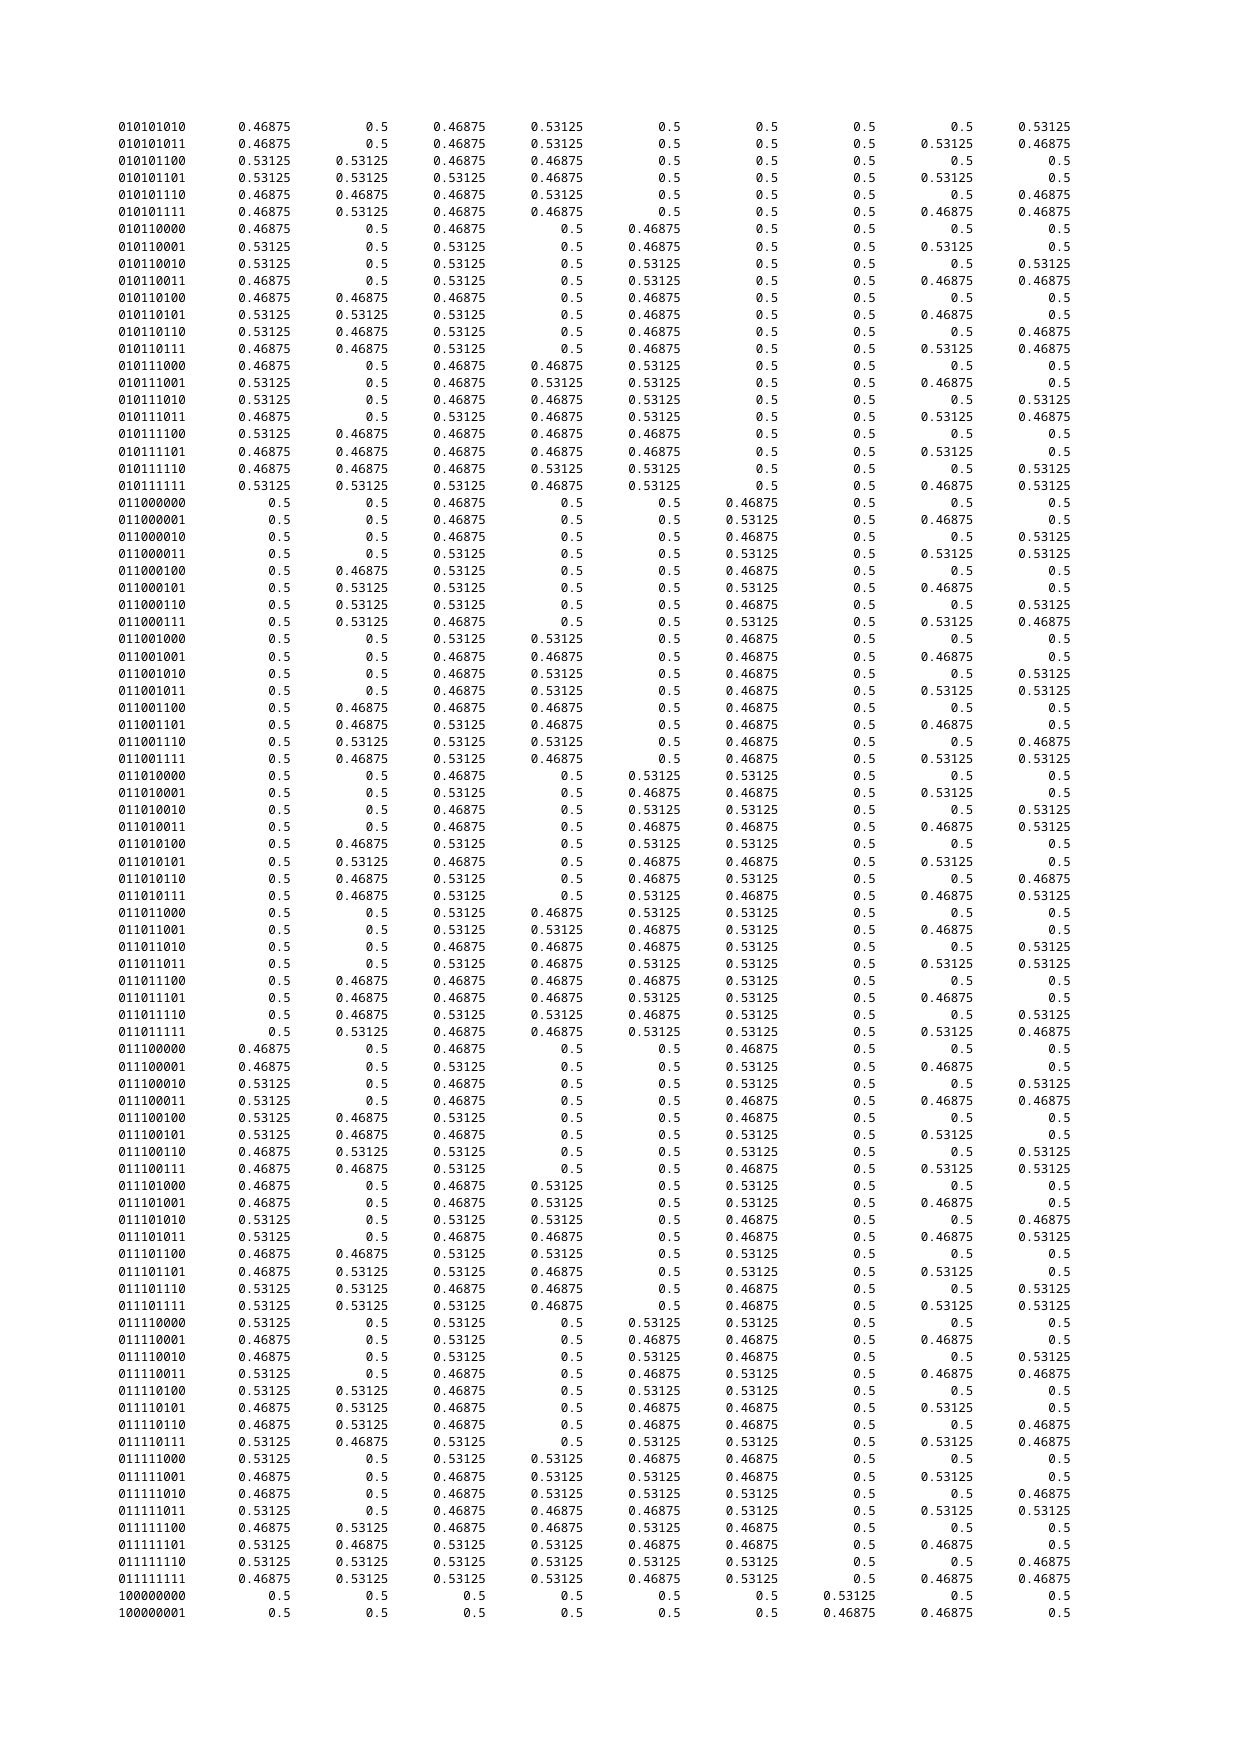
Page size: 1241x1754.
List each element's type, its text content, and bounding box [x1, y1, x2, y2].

text 011010101 0.5 0.53125 0.46875 0.5 0.46875 0.46875 0.5 0.53125 0.5 [118, 853, 1122, 870]
text 011111100 0.46875 0.53125 0.46875 0.46875 0.53125 0.46875 0.5 0.5 0.5 [118, 1519, 1122, 1536]
text 011100010 0.53125 0.5 0.46875 0.5 0.5 0.53125 0.5 0.5 0.53125 [118, 1075, 1122, 1092]
text 011011000 0.5 0.5 0.53125 0.46875 0.53125 0.53125 0.5 0.5 0.5 [118, 904, 1122, 921]
text 011101011 0.53125 0.5 0.46875 0.46875 0.5 0.46875 0.5 0.46875 0.53125 [118, 1228, 1122, 1246]
text 011110100 0.53125 0.53125 0.46875 0.5 0.53125 0.53125 0.5 0.5 0.5 [118, 1382, 1122, 1399]
text 011000010 0.5 0.5 0.46875 0.5 0.5 0.46875 0.5 0.5 0.53125 [118, 528, 1122, 545]
text 011011100 0.5 0.46875 0.46875 0.46875 0.46875 0.53125 0.5 0.5 0.5 [118, 972, 1122, 989]
text 011010100 0.5 0.46875 0.53125 0.5 0.53125 0.53125 0.5 0.5 0.5 [118, 836, 1122, 853]
text 011000111 0.5 0.53125 0.46875 0.5 0.5 0.53125 0.5 0.53125 0.46875 [118, 613, 1122, 631]
text 011101000 0.46875 0.5 0.46875 0.53125 0.5 0.53125 0.5 0.5 0.5 [118, 1177, 1122, 1194]
text 010111010 0.53125 0.5 0.46875 0.46875 0.53125 0.5 0.5 0.5 0.53125 [118, 391, 1122, 408]
text 011001010 0.5 0.5 0.46875 0.53125 0.5 0.46875 0.5 0.5 0.53125 [118, 665, 1122, 682]
text 011000000 0.5 0.5 0.46875 0.5 0.5 0.46875 0.5 0.5 0.5 [118, 494, 1122, 511]
text 011000110 0.5 0.53125 0.53125 0.5 0.5 0.46875 0.5 0.5 0.53125 [118, 596, 1122, 613]
text 011110010 0.46875 0.5 0.53125 0.5 0.53125 0.46875 0.5 0.5 0.53125 [118, 1348, 1122, 1365]
text 011110111 0.53125 0.46875 0.53125 0.5 0.53125 0.53125 0.5 0.53125 0.46875 [118, 1433, 1122, 1451]
text 010111110 0.46875 0.46875 0.46875 0.53125 0.53125 0.5 0.5 0.5 0.53125 [118, 460, 1122, 477]
text 011011111 0.5 0.53125 0.46875 0.46875 0.53125 0.53125 0.5 0.53125 0.46875 [118, 1023, 1122, 1041]
text 011011001 0.5 0.5 0.53125 0.53125 0.46875 0.53125 0.5 0.46875 0.5 [118, 921, 1122, 938]
text 011000100 0.5 0.46875 0.53125 0.5 0.5 0.46875 0.5 0.5 0.5 [118, 562, 1122, 579]
text 011001111 0.5 0.46875 0.53125 0.46875 0.5 0.46875 0.5 0.53125 0.53125 [118, 750, 1122, 767]
text 011011110 0.5 0.46875 0.53125 0.53125 0.46875 0.53125 0.5 0.5 0.53125 [118, 1006, 1122, 1023]
text 011111001 0.46875 0.5 0.46875 0.53125 0.53125 0.46875 0.5 0.53125 0.5 [118, 1468, 1122, 1485]
text 010101111 0.46875 0.53125 0.46875 0.46875 0.5 0.5 0.5 0.46875 0.46875 [118, 203, 1122, 221]
text 010110000 0.46875 0.5 0.46875 0.5 0.46875 0.5 0.5 0.5 0.5 [118, 221, 1122, 238]
text 010101101 0.53125 0.53125 0.53125 0.46875 0.5 0.5 0.5 0.53125 0.5 [118, 169, 1122, 186]
text 011101110 0.53125 0.53125 0.46875 0.46875 0.5 0.46875 0.5 0.5 0.53125 [118, 1280, 1122, 1297]
text 010110110 0.53125 0.46875 0.53125 0.5 0.46875 0.5 0.5 0.5 0.46875 [118, 323, 1122, 340]
text 010111011 0.46875 0.5 0.53125 0.46875 0.53125 0.5 0.5 0.53125 0.46875 [118, 408, 1122, 426]
text 011111000 0.53125 0.5 0.53125 0.53125 0.46875 0.46875 0.5 0.5 0.5 [118, 1451, 1122, 1468]
text 011010010 0.5 0.5 0.46875 0.5 0.53125 0.53125 0.5 0.5 0.53125 [118, 801, 1122, 818]
text 011101010 0.53125 0.5 0.53125 0.53125 0.5 0.46875 0.5 0.5 0.46875 [118, 1211, 1122, 1228]
text 011010110 0.5 0.46875 0.53125 0.5 0.46875 0.53125 0.5 0.5 0.46875 [118, 870, 1122, 887]
text 011000011 0.5 0.5 0.53125 0.5 0.5 0.53125 0.5 0.53125 0.53125 [118, 545, 1122, 562]
text 011101101 0.46875 0.53125 0.53125 0.46875 0.5 0.53125 0.5 0.53125 0.5 [118, 1263, 1122, 1280]
text 010111111 0.53125 0.53125 0.53125 0.46875 0.53125 0.5 0.5 0.46875 0.53125 [118, 477, 1122, 494]
text 010110100 0.46875 0.46875 0.46875 0.5 0.46875 0.5 0.5 0.5 0.5 [118, 289, 1122, 306]
text 010101011 0.46875 0.5 0.46875 0.53125 0.5 0.5 0.5 0.53125 0.46875 [118, 135, 1122, 152]
text 011100111 0.46875 0.46875 0.53125 0.5 0.5 0.46875 0.5 0.53125 0.53125 [118, 1160, 1122, 1177]
text 011101100 0.46875 0.46875 0.53125 0.53125 0.5 0.53125 0.5 0.5 0.5 [118, 1246, 1122, 1263]
text 011110000 0.53125 0.5 0.53125 0.5 0.53125 0.53125 0.5 0.5 0.5 [118, 1314, 1122, 1331]
text 011011101 0.5 0.46875 0.46875 0.46875 0.53125 0.53125 0.5 0.46875 0.5 [118, 989, 1122, 1006]
text 011111011 0.53125 0.5 0.46875 0.46875 0.46875 0.53125 0.5 0.53125 0.53125 [118, 1502, 1122, 1519]
text 011000101 0.5 0.53125 0.53125 0.5 0.5 0.53125 0.5 0.46875 0.5 [118, 579, 1122, 596]
text 011001100 0.5 0.46875 0.46875 0.46875 0.5 0.46875 0.5 0.5 0.5 [118, 699, 1122, 716]
text 011001011 0.5 0.5 0.46875 0.53125 0.5 0.46875 0.5 0.53125 0.53125 [118, 682, 1122, 699]
text 011110101 0.46875 0.53125 0.46875 0.5 0.46875 0.46875 0.5 0.53125 0.5 [118, 1399, 1122, 1416]
text 010101100 0.53125 0.53125 0.46875 0.46875 0.5 0.5 0.5 0.5 0.5 [118, 152, 1122, 169]
text 011010001 0.5 0.5 0.53125 0.5 0.46875 0.46875 0.5 0.53125 0.5 [118, 784, 1122, 801]
text 011111101 0.53125 0.46875 0.53125 0.53125 0.46875 0.46875 0.5 0.46875 0.5 [118, 1536, 1122, 1553]
text 010110111 0.46875 0.46875 0.53125 0.5 0.46875 0.5 0.5 0.53125 0.46875 [118, 340, 1122, 357]
text 011100100 0.53125 0.46875 0.53125 0.5 0.5 0.46875 0.5 0.5 0.5 [118, 1109, 1122, 1126]
text 011110011 0.53125 0.5 0.46875 0.5 0.46875 0.53125 0.5 0.46875 0.46875 [118, 1365, 1122, 1382]
text 011001101 0.5 0.46875 0.53125 0.46875 0.5 0.46875 0.5 0.46875 0.5 [118, 716, 1122, 733]
text 011111110 0.53125 0.53125 0.53125 0.53125 0.53125 0.53125 0.5 0.5 0.46875 [118, 1553, 1122, 1570]
text 011011011 0.5 0.5 0.53125 0.46875 0.53125 0.53125 0.5 0.53125 0.53125 [118, 955, 1122, 972]
text 010111100 0.53125 0.46875 0.46875 0.46875 0.46875 0.5 0.5 0.5 0.5 [118, 426, 1122, 443]
text 011110110 0.46875 0.53125 0.46875 0.5 0.46875 0.46875 0.5 0.5 0.46875 [118, 1416, 1122, 1433]
text 011100110 0.46875 0.53125 0.53125 0.5 0.5 0.53125 0.5 0.5 0.53125 [118, 1143, 1122, 1160]
text 010110011 0.46875 0.5 0.53125 0.5 0.53125 0.5 0.5 0.46875 0.46875 [118, 272, 1122, 289]
text 011110001 0.46875 0.5 0.53125 0.5 0.46875 0.46875 0.5 0.46875 0.5 [118, 1331, 1122, 1348]
text 011010000 0.5 0.5 0.46875 0.5 0.53125 0.53125 0.5 0.5 0.5 [118, 767, 1122, 784]
text 010101110 0.46875 0.46875 0.46875 0.53125 0.5 0.5 0.5 0.5 0.46875 [118, 186, 1122, 203]
text 011010111 0.5 0.46875 0.53125 0.5 0.53125 0.46875 0.5 0.46875 0.53125 [118, 887, 1122, 904]
text 011101111 0.53125 0.53125 0.53125 0.46875 0.5 0.46875 0.5 0.53125 0.53125 [118, 1297, 1122, 1314]
text 011111111 0.46875 0.53125 0.53125 0.53125 0.46875 0.53125 0.5 0.46875 0.46875 [118, 1570, 1122, 1587]
text 011011010 0.5 0.5 0.46875 0.46875 0.46875 0.53125 0.5 0.5 0.53125 [118, 938, 1122, 955]
text 100000001 0.5 0.5 0.5 0.5 0.5 0.5 0.46875 0.46875 0.5 [118, 1604, 1122, 1621]
text 010110001 0.53125 0.5 0.53125 0.5 0.46875 0.5 0.5 0.53125 0.5 [118, 238, 1122, 255]
text 010110101 0.53125 0.53125 0.53125 0.5 0.46875 0.5 0.5 0.46875 0.5 [118, 306, 1122, 323]
text 011000001 0.5 0.5 0.46875 0.5 0.5 0.53125 0.5 0.46875 0.5 [118, 511, 1122, 528]
text 011111010 0.46875 0.5 0.46875 0.53125 0.53125 0.53125 0.5 0.5 0.46875 [118, 1485, 1122, 1502]
text 010111001 0.53125 0.5 0.46875 0.53125 0.53125 0.5 0.5 0.46875 0.5 [118, 374, 1122, 391]
text 011100000 0.46875 0.5 0.46875 0.5 0.5 0.46875 0.5 0.5 0.5 [118, 1041, 1122, 1058]
text 011100011 0.53125 0.5 0.46875 0.5 0.5 0.46875 0.5 0.46875 0.46875 [118, 1092, 1122, 1109]
text 011001000 0.5 0.5 0.53125 0.53125 0.5 0.46875 0.5 0.5 0.5 [118, 631, 1122, 648]
text 011010011 0.5 0.5 0.46875 0.5 0.46875 0.46875 0.5 0.46875 0.53125 [118, 818, 1122, 836]
text 010111000 0.46875 0.5 0.46875 0.46875 0.53125 0.5 0.5 0.5 0.5 [118, 357, 1122, 374]
text 010110010 0.53125 0.5 0.53125 0.5 0.53125 0.5 0.5 0.5 0.53125 [118, 255, 1122, 272]
text 011101001 0.46875 0.5 0.46875 0.53125 0.5 0.53125 0.5 0.46875 0.5 [118, 1194, 1122, 1211]
text 011001110 0.5 0.53125 0.53125 0.53125 0.5 0.46875 0.5 0.5 0.46875 [118, 733, 1122, 750]
text 010101010 0.46875 0.5 0.46875 0.53125 0.5 0.5 0.5 0.5 0.53125 [118, 118, 1122, 135]
text 010111101 0.46875 0.46875 0.46875 0.46875 0.46875 0.5 0.5 0.53125 0.5 [118, 443, 1122, 460]
text 011100101 0.53125 0.46875 0.46875 0.5 0.5 0.53125 0.5 0.53125 0.5 [118, 1126, 1122, 1143]
text 011100001 0.46875 0.5 0.53125 0.5 0.5 0.53125 0.5 0.46875 0.5 [118, 1058, 1122, 1075]
text 100000000 0.5 0.5 0.5 0.5 0.5 0.5 0.53125 0.5 0.5 [118, 1587, 1122, 1604]
text 011001001 0.5 0.5 0.46875 0.46875 0.5 0.46875 0.5 0.46875 0.5 [118, 648, 1122, 665]
